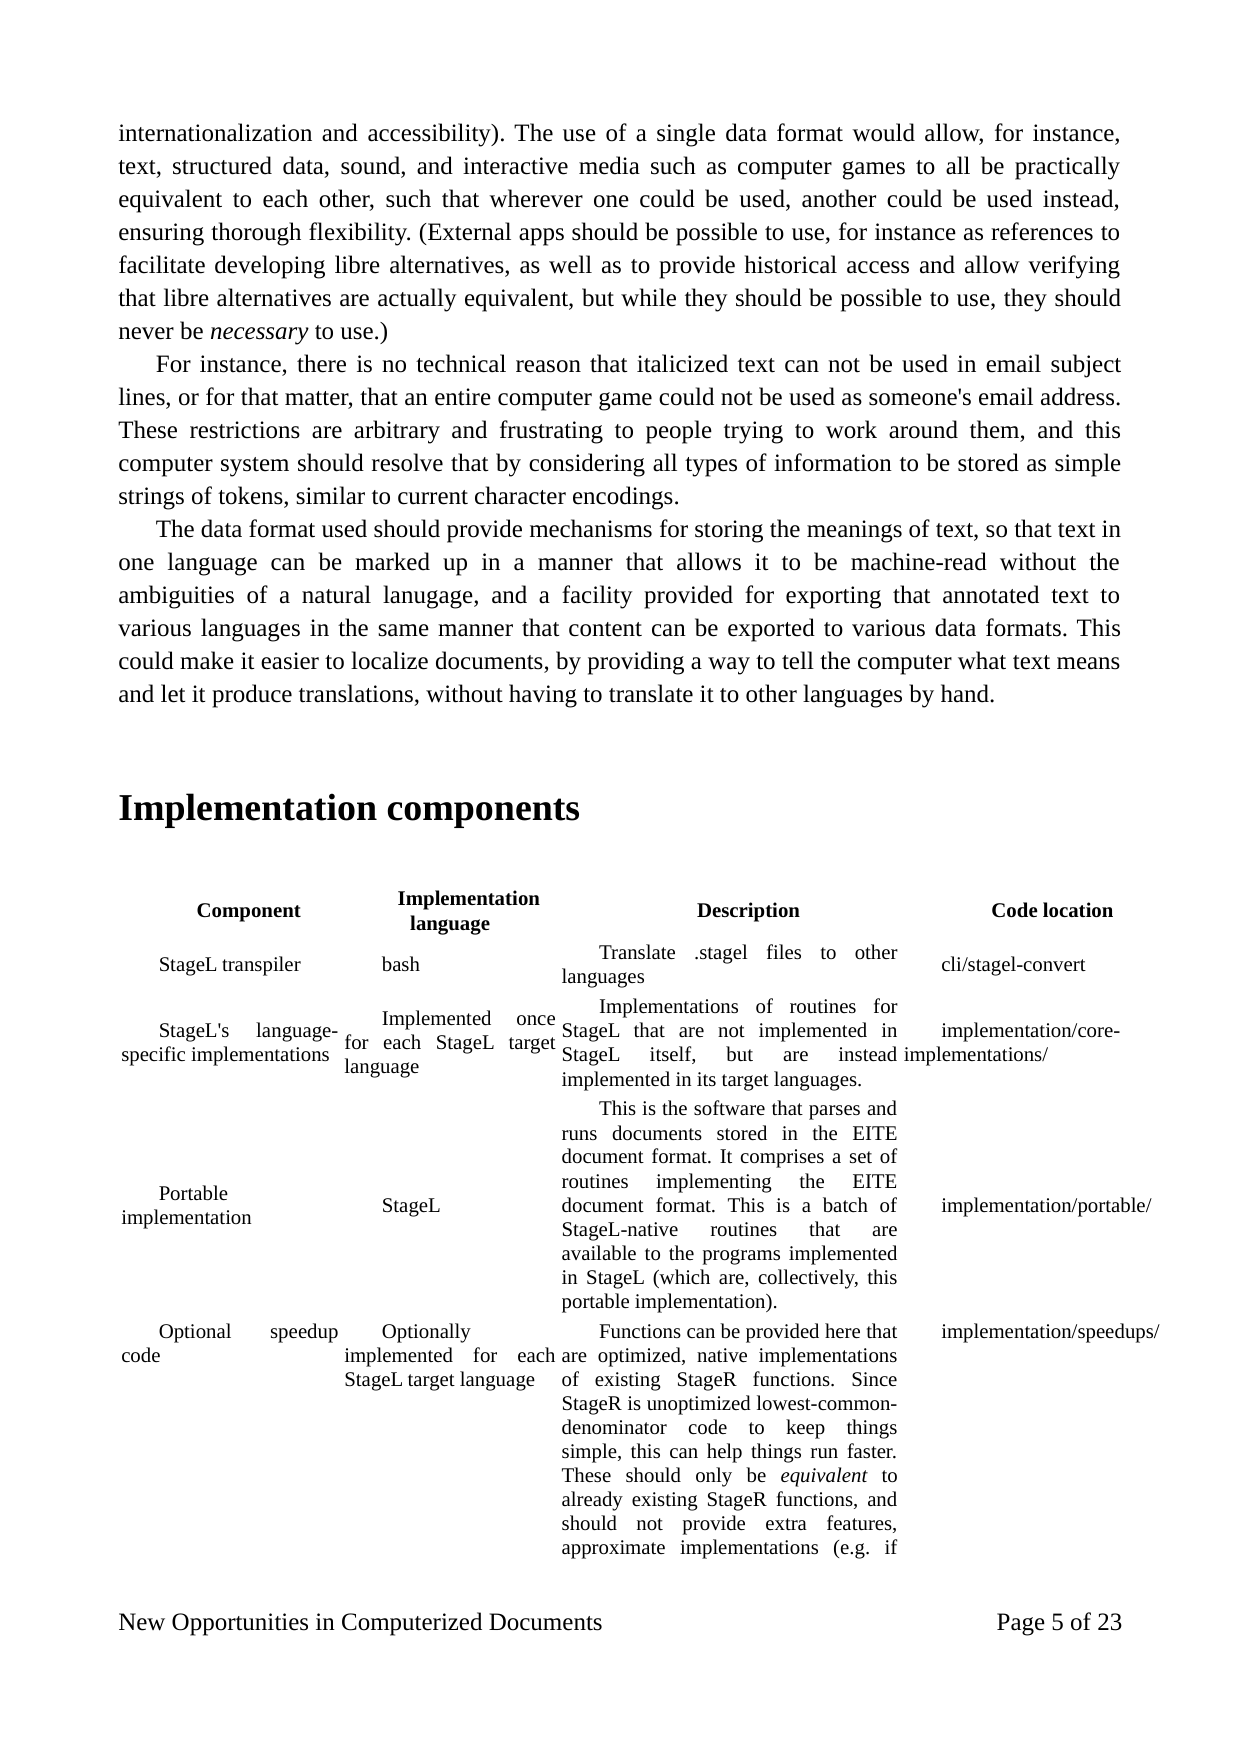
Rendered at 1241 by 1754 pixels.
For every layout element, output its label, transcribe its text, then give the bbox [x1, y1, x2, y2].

table_cell implementation/core-implementations/ [901, 991, 1167, 1093]
table_header Code location [901, 884, 1167, 937]
table_header Component [118, 884, 341, 937]
text internationalization and accessibility). The use of a single data format would allow, for instance, text, structured data, sound, and interactive media such as computer games to all be practically equivalent to each other, such that wherever one could be used, another could be used instead, ensuring thorough flexibility. (External apps should be possible to use, for instance as references to facilitate developing libre alternatives, as well as to provide historical access and allow verifying that libre alternatives are actually equivalent, but while they should be possible to use, they should never be necessary to use.) [118, 118, 1122, 345]
table_cell Implemented once for each StageL target language [341, 991, 558, 1093]
table_cell bash [341, 938, 558, 991]
table_header Description [559, 884, 901, 937]
table_cell cli/stagel-convert [901, 938, 1167, 991]
table_cell Functions can be provided here that are optimized, native implementations of existing StageR functions. Since StageR is unoptimized lowest-common-denominator code to keep things simple, this can help things run faster. These should only be equivalent to already existing StageR functions, and should not provide extra features, approximate implementations (e.g. if [559, 1316, 901, 1562]
table_cell Portable implementation [118, 1094, 341, 1316]
table_cell Translate .stagel files to other languages [559, 938, 901, 991]
table_cell StageL [341, 1094, 558, 1316]
text The data format used should provide mechanisms for storing the meanings of text, so that text in one language can be marked up in a manner that allows it to be machine-read without the ambiguities of a natural lanugage, and a facility provided for exporting that annotated text to various languages in the same manner that content can be exported to various data formats. This could make it easier to localize documents, by providing a way to tell the computer what text means and let it produce translations, without having to translate it to other languages by hand. [118, 514, 1122, 708]
table_cell Optional speedup code [118, 1316, 341, 1562]
table_header Implementation language [341, 884, 558, 937]
table_cell Implementations of routines for StageL that are not implemented in StageL itself, but are instead implemented in its target languages. [559, 991, 901, 1093]
table_cell StageL's language-specific implementations [118, 991, 341, 1093]
table_cell implementation/speedups/ [901, 1316, 1167, 1562]
table_cell Optionally implemented for each StageL target language [341, 1316, 558, 1562]
table_cell StageL transpiler [118, 938, 341, 991]
table_cell This is the software that parses and runs documents stored in the EITE document format. It comprises a set of routines implementing the EITE document format. This is a batch of StageL-native routines that are available to the programs implemented in StageL (which are, collectively, this portable implementation). [559, 1094, 901, 1316]
table_cell implementation/portable/ [901, 1094, 1167, 1316]
text For instance, there is no technical reason that italicized text can not be used in email subject lines, or for that matter, that an entire computer game could not be used as someone's email address. These restrictions are arbitrary and frustrating to people trying to work around them, and this computer system should resolve that by considering all types of information to be stored as simple strings of tokens, similar to current character encodings. [118, 349, 1122, 510]
subtitle Implementation components [118, 785, 1122, 829]
